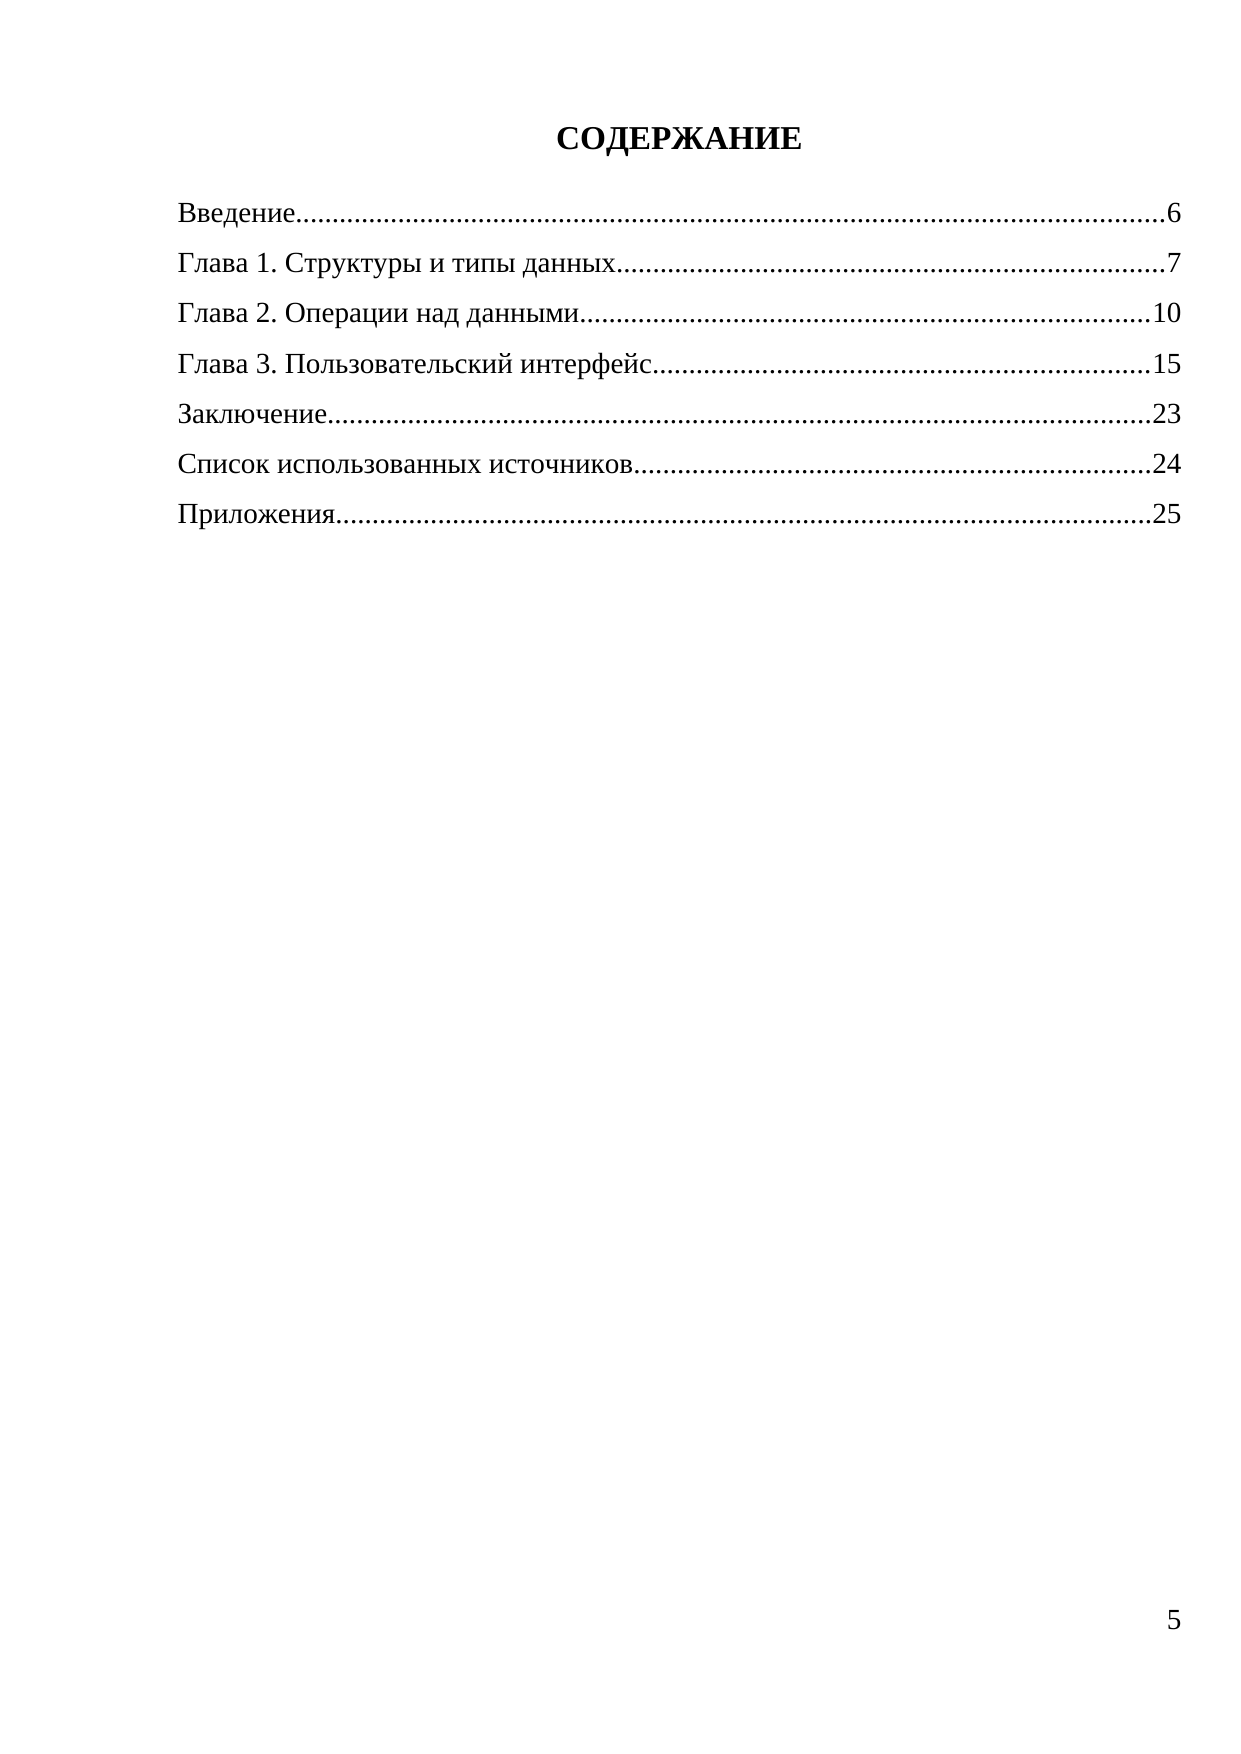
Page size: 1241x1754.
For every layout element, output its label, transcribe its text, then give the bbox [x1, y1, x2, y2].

text Глава 3. Пользовательский интерфейс 15 [177, 346, 1181, 379]
text Глава 1. Структуры и типы данных 7 [177, 245, 1181, 279]
text Заключение 23 [177, 396, 1181, 429]
text Глава 2. Операции над данными 10 [177, 295, 1181, 329]
text Приложения 25 [177, 497, 1181, 530]
text Введение 6 [177, 195, 1181, 228]
text Список использованных источников 24 [177, 446, 1181, 480]
text СОДЕРЖАНИЕ [177, 118, 1181, 156]
